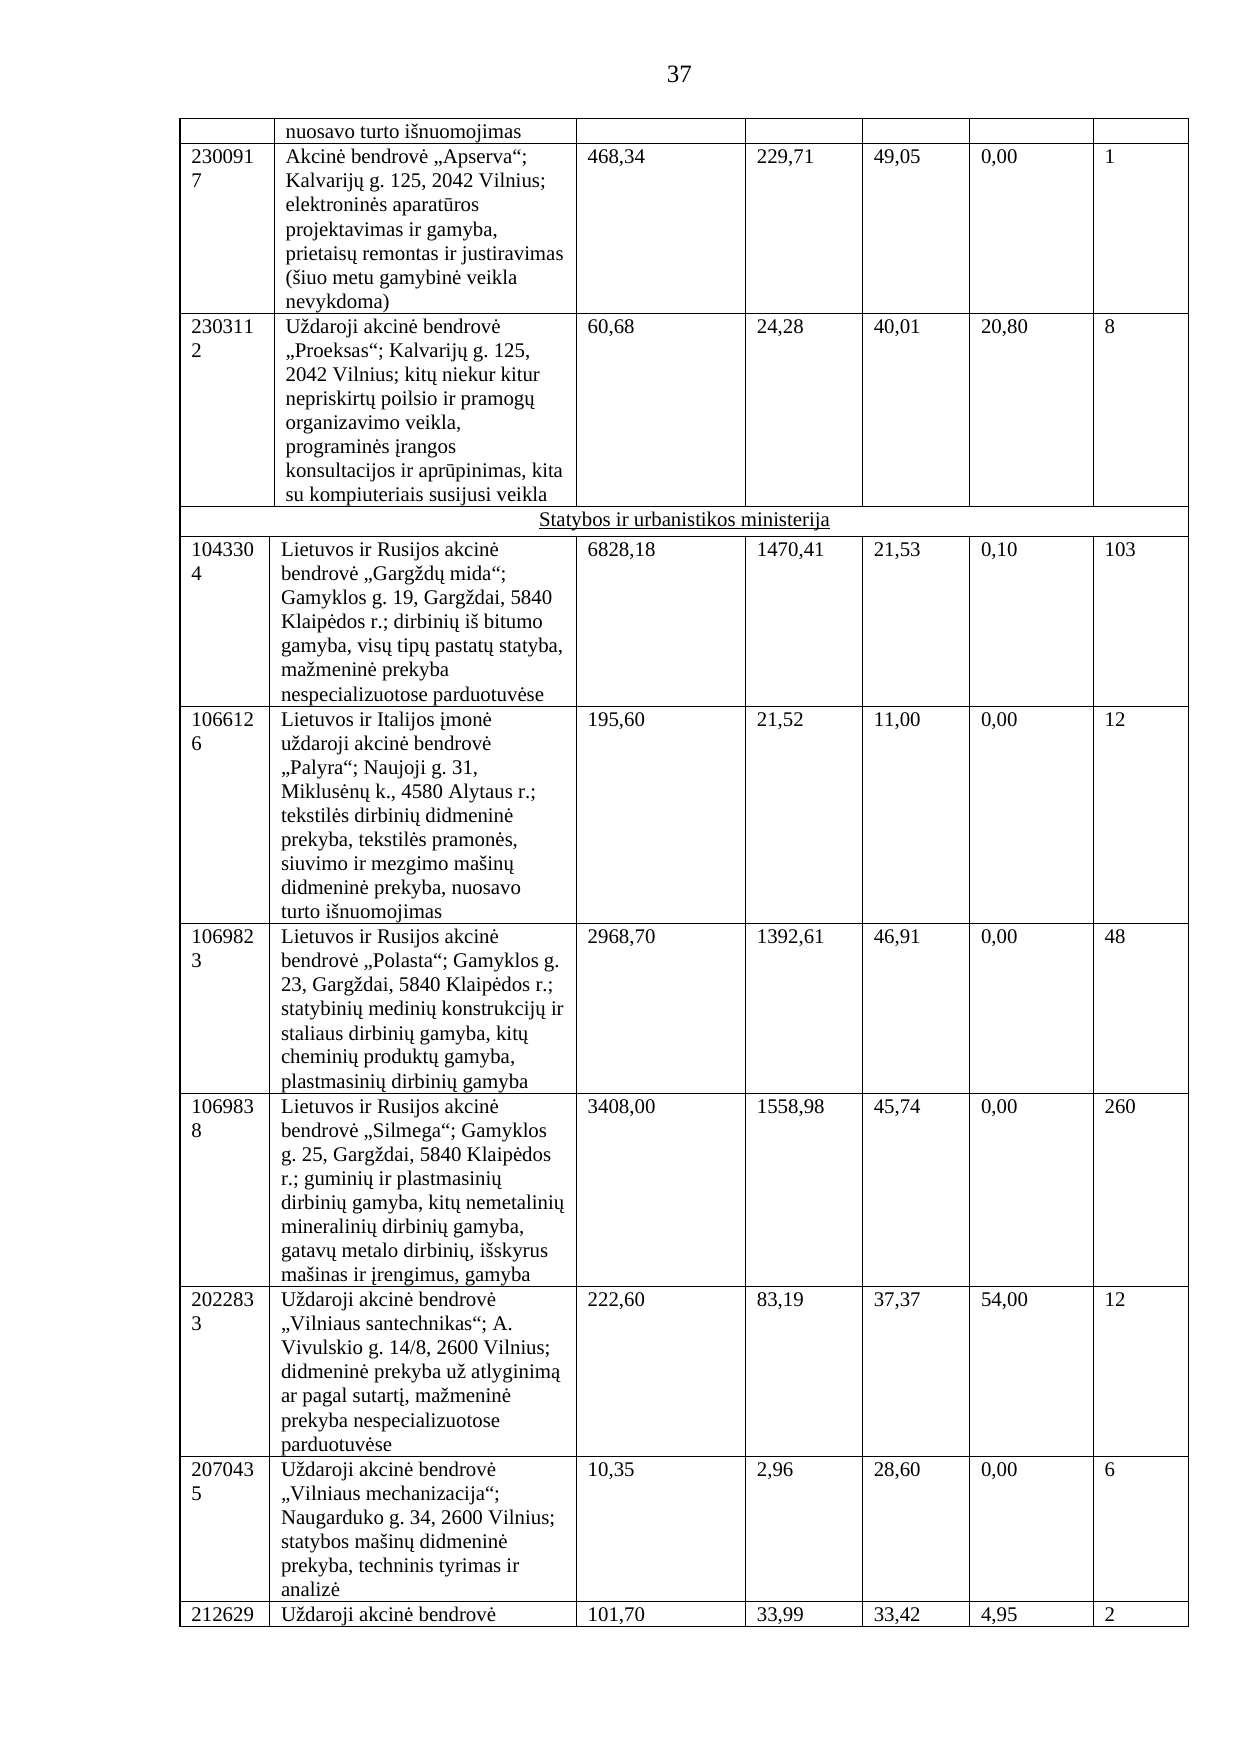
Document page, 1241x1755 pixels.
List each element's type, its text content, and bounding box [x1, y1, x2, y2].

table_cell Lietuvos ir Italijos įmonė uždaroji akcinė bendrovė „Palyra“; Naujoji g. 31, Miklusėnų k., 4580 Alytaus r.; tekstilės dirbinių didmeninė prekyba, tekstilės pramonės, siuvimo ir mezgimo mašinų didmeninė prekyba, nuosavo turto išnuomojimas [270, 707, 576, 923]
table_cell [1189, 706, 1198, 923]
table_cell [1189, 1286, 1198, 1456]
table_cell 21,52 [746, 707, 862, 923]
table_cell 1066126 [181, 707, 269, 923]
table_cell 2,96 [746, 1457, 862, 1601]
table_cell Uždaroji akcinė bendrovė „Proeksas“; Kalvarijų g. 125, 2042 Vilnius; kitų niekur kitur nepriskirtų poilsio ir pramogų organizavimo veikla, programinės įrangos konsultacijos ir aprūpinimas, kita su kompiuteriais susijusi veikla [275, 314, 576, 506]
table_cell [746, 119, 862, 143]
table_cell [1189, 143, 1198, 313]
table_cell Uždaroji akcinė bendrovė „Vilniaus santechnikas“; A. Vivulskio g. 14/8, 2600 Vilnius; didmeninė prekyba už atlyginimą ar pagal sutartį, mažmeninė prekyba nespecializuotose parduotuvėse [270, 1287, 576, 1456]
table_cell 1069838 [181, 1094, 269, 1286]
table_cell [970, 119, 1093, 143]
table_cell 12 [1094, 707, 1188, 923]
table_cell 101,70 [577, 1602, 745, 1626]
table_cell 0,00 [970, 1094, 1093, 1286]
table_cell 1069823 [181, 924, 269, 1093]
table_cell Statybos ir urbanistikos ministerija [181, 507, 1188, 536]
table_cell 212629 [181, 1602, 269, 1626]
table_cell 33,42 [863, 1602, 969, 1626]
table_cell 40,01 [863, 314, 969, 506]
table_cell 0,00 [970, 1457, 1093, 1601]
table_cell 12 [1094, 1287, 1188, 1456]
table_cell Lietuvos ir Rusijos akcinė bendrovė „Polasta“; Gamyklos g. 23, Gargždai, 5840 Klaipėdos r.; statybinių medinių konstrukcijų ir staliaus dirbinių gamyba, kitų cheminių produktų gamyba, plastmasinių dirbinių gamyba [270, 924, 576, 1093]
table_cell 20,80 [970, 314, 1093, 506]
table_cell [863, 119, 969, 143]
table_cell 54,00 [970, 1287, 1093, 1456]
table_cell [1189, 313, 1198, 506]
table_cell [1189, 118, 1198, 143]
table_cell [1189, 1456, 1198, 1601]
table_cell 0,00 [970, 924, 1093, 1093]
table_cell 195,60 [577, 707, 745, 923]
table_cell 49,05 [863, 144, 969, 313]
table_cell 4,95 [970, 1602, 1093, 1626]
table_cell nuosavo turto išnuomojimas [275, 119, 576, 143]
table_cell [1189, 506, 1198, 536]
table_cell 0,00 [970, 144, 1093, 313]
table_cell [1189, 1093, 1198, 1286]
table_cell Uždaroji akcinė bendrovė „Vilniaus mechanizacija“; Naugarduko g. 34, 2600 Vilnius; statybos mašinų didmeninė prekyba, techninis tyrimas ir analizė [270, 1457, 576, 1601]
table_cell 1392,61 [746, 924, 862, 1093]
table_cell 1558,98 [746, 1094, 862, 1286]
table_cell 229,71 [746, 144, 862, 313]
table_cell 2300917 [181, 144, 274, 313]
table_cell Lietuvos ir Rusijos akcinė bendrovė „Silmega“; Gamyklos g. 25, Gargždai, 5840 Klaipėdos r.; guminių ir plastmasinių dirbinių gamyba, kitų nemetalinių mineralinių dirbinių gamyba, gatavų metalo dirbinių, išskyrus mašinas ir įrengimus, gamyba [270, 1094, 576, 1286]
table_cell [1189, 536, 1198, 706]
table_cell 46,91 [863, 924, 969, 1093]
table_cell 260 [1094, 1094, 1188, 1286]
table_cell 37,37 [863, 1287, 969, 1456]
table_cell 28,60 [863, 1457, 969, 1601]
table_cell 222,60 [577, 1287, 745, 1456]
table_cell Uždaroji akcinė bendrovė [270, 1602, 576, 1626]
table_cell 11,00 [863, 707, 969, 923]
table_cell 1043304 [181, 537, 269, 706]
table_cell 0,00 [970, 707, 1093, 923]
table_cell 2022833 [181, 1287, 269, 1456]
table_cell 6828,18 [577, 537, 745, 706]
table_cell 60,68 [577, 314, 745, 506]
table_cell 83,19 [746, 1287, 862, 1456]
table_cell [1094, 119, 1188, 143]
table_cell 45,74 [863, 1094, 969, 1286]
table_cell 3408,00 [577, 1094, 745, 1286]
table_cell 33,99 [746, 1602, 862, 1626]
table_cell 0,10 [970, 537, 1093, 706]
table_cell 2 [1094, 1602, 1188, 1626]
table_cell [1189, 923, 1198, 1093]
table_cell Lietuvos ir Rusijos akcinė bendrovė „Gargždų mida“; Gamyklos g. 19, Gargždai, 5840 Klaipėdos r.; dirbinių iš bitumo gamyba, visų tipų pastatų statyba, mažmeninė prekyba nespecializuotose parduotuvėse [270, 537, 576, 706]
table_cell 8 [1094, 314, 1188, 506]
table_cell 21,53 [863, 537, 969, 706]
table_cell Akcinė bendrovė „Apserva“; Kalvarijų g. 125, 2042 Vilnius; elektroninės aparatūros projektavimas ir gamyba, prietaisų remontas ir justiravimas (šiuo metu gamybinė veikla nevykdoma) [275, 144, 576, 313]
table_cell 2070435 [181, 1457, 269, 1601]
table_cell 1 [1094, 144, 1188, 313]
table_cell 2303112 [181, 314, 274, 506]
table_cell 1470,41 [746, 537, 862, 706]
table_cell 103 [1094, 537, 1188, 706]
table_cell 24,28 [746, 314, 862, 506]
table_cell [1189, 1601, 1198, 1626]
table_cell [577, 119, 745, 143]
table_cell 48 [1094, 924, 1188, 1093]
table_cell 6 [1094, 1457, 1188, 1601]
table_cell 2968,70 [577, 924, 745, 1093]
table_cell 10,35 [577, 1457, 745, 1601]
table_cell [181, 119, 274, 143]
table_cell 468,34 [577, 144, 745, 313]
